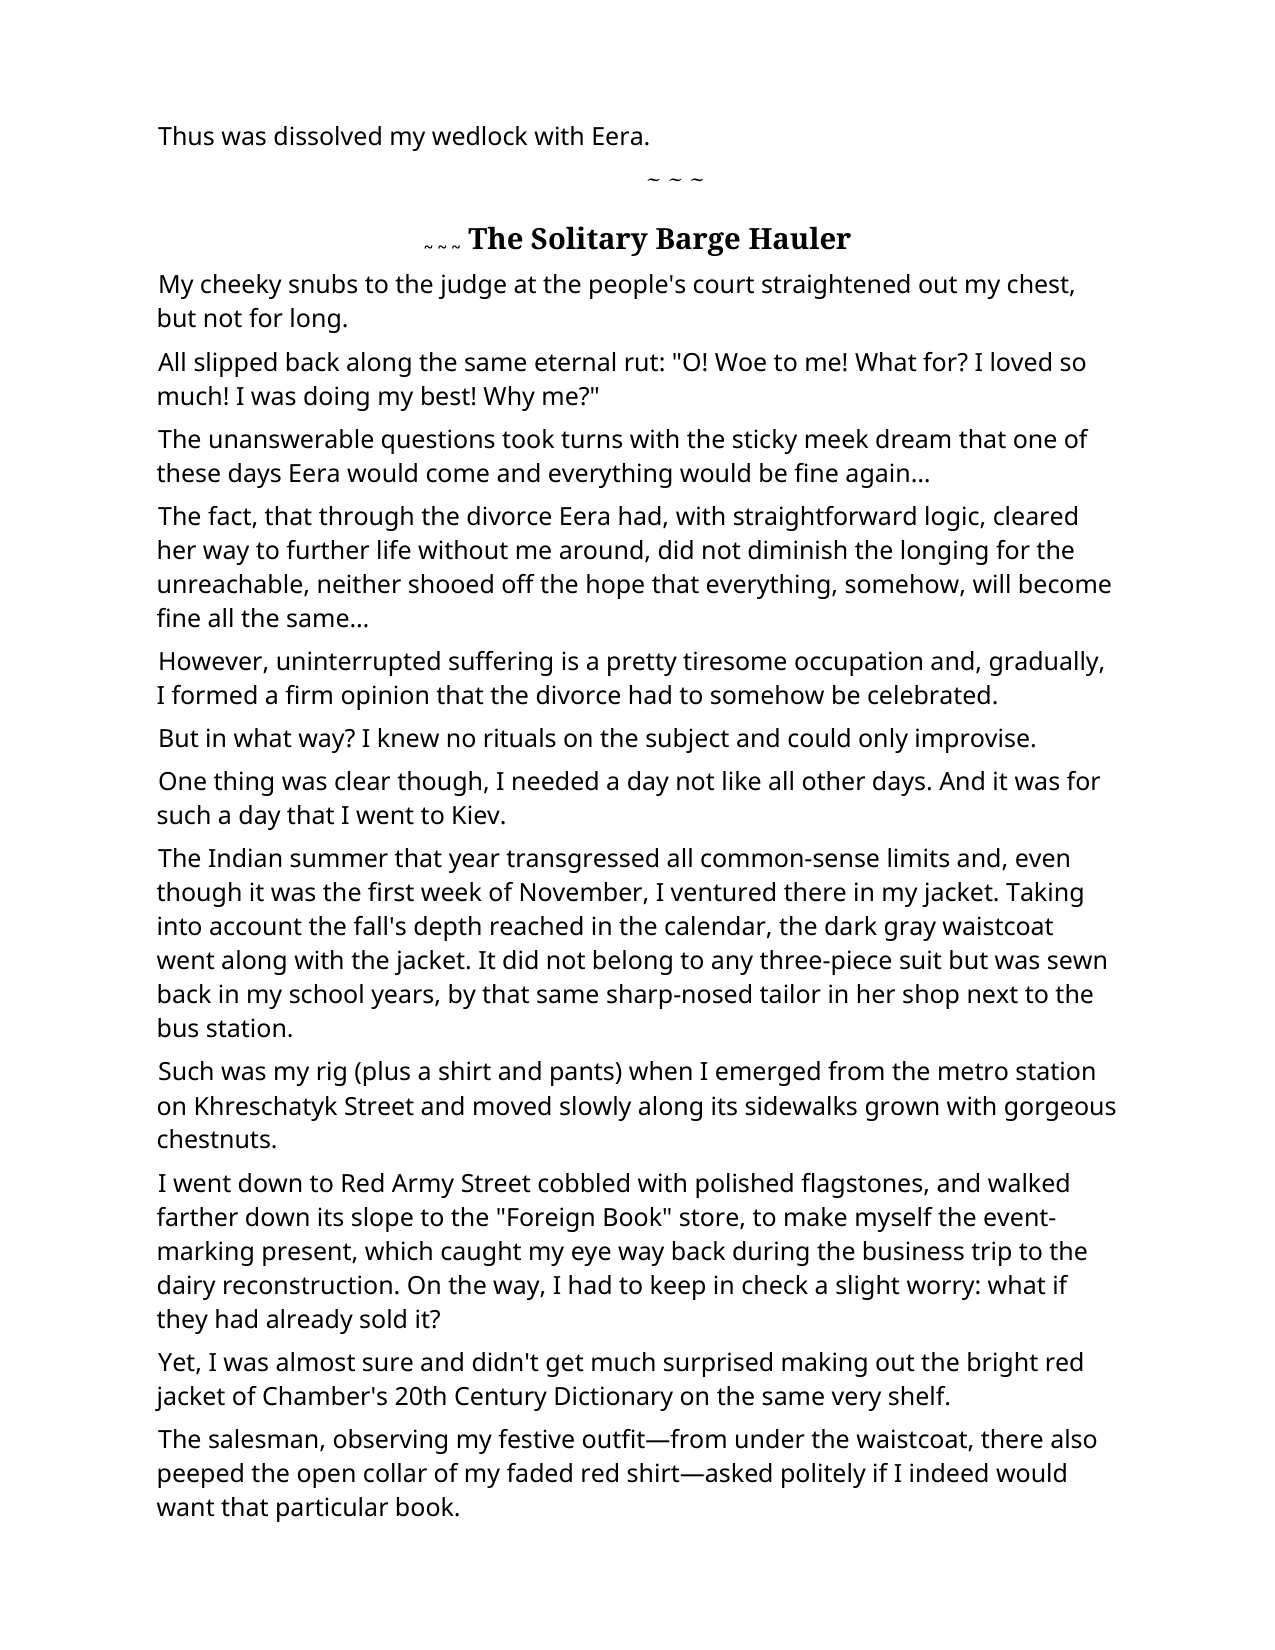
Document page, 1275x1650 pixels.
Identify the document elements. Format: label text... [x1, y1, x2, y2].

text Yet, I was almost sure and didn't get much surprised making out the bright red jacket of Chamber's 20th Century Dictionary on the same very shelf. [156, 1344, 1118, 1413]
text However, uninterrupted suffering is a pretty tiresome occupation and, gradually, I formed a firm opinion that the divorce had to somehow be celebrated. [156, 643, 1118, 712]
text The Indian summer that year transgressed all common-sense limits and, even though it was the first week of November, I ventured there in my jacket. Taking into account the fall's depth reached in the calendar, the dark gray waistcoat went along with the jacket. It did not belong to any three-piece suit but was sewn back in my school years, by that same sharp-nosed tailor in her shop next to the bus station. [156, 841, 1118, 1045]
text My cheeky snubs to the judge at the people's court straightened out my chest, but not for long. [156, 267, 1118, 335]
text All slipped back along the same eternal rut: "O! Woe to me! What for? I loved so much! I was doing my best! Why me?" [156, 344, 1118, 412]
text The fact, that through the divorce Eera had, with straightforward logic, cleared her way to further life without me around, did not diminish the longing for the unreachable, neither shooed off the hope that everything, somehow, will become fine all the same… [156, 498, 1118, 634]
subtitle ~ ~ ~ [156, 165, 1118, 193]
text The unanswerable questions took turns with the sticky meek dream that one of these days Eera would come and everything would be fine again… [156, 421, 1118, 489]
text But in what way? I knew no rituals on the subject and could only improvise. [156, 721, 1118, 755]
text Such was my rig (plus a shirt and pants) when I emerged from the metro station on Khreschatyk Street and moved slowly along its sidewalks grown with gorgeous chestnuts. [156, 1054, 1118, 1156]
text I went down to Red Army Street cobbled with polished flagstones, and walked farther down its slope to the "Foreign Book" store, to make myself the event-marking present, which caught my eye way back during the business trip to the dairy reconstruction. On the way, I had to keep in check a slight worry: what if they had already sold it? [156, 1165, 1118, 1336]
text Thus was dissolved my wedlock with Eera. [156, 118, 1118, 152]
subtitle ~ ~ ~ The Solitary Barge Hauler [156, 218, 1118, 258]
text The salesman, observing my festive outfit—from under the waistcoat, there also peeped the open collar of my faded red shirt—asked politely if I indeed would want that particular book. [156, 1422, 1118, 1524]
text One thing was clear though, I needed a day not like all other days. And it was for such a day that I went to Kiev. [156, 764, 1118, 832]
